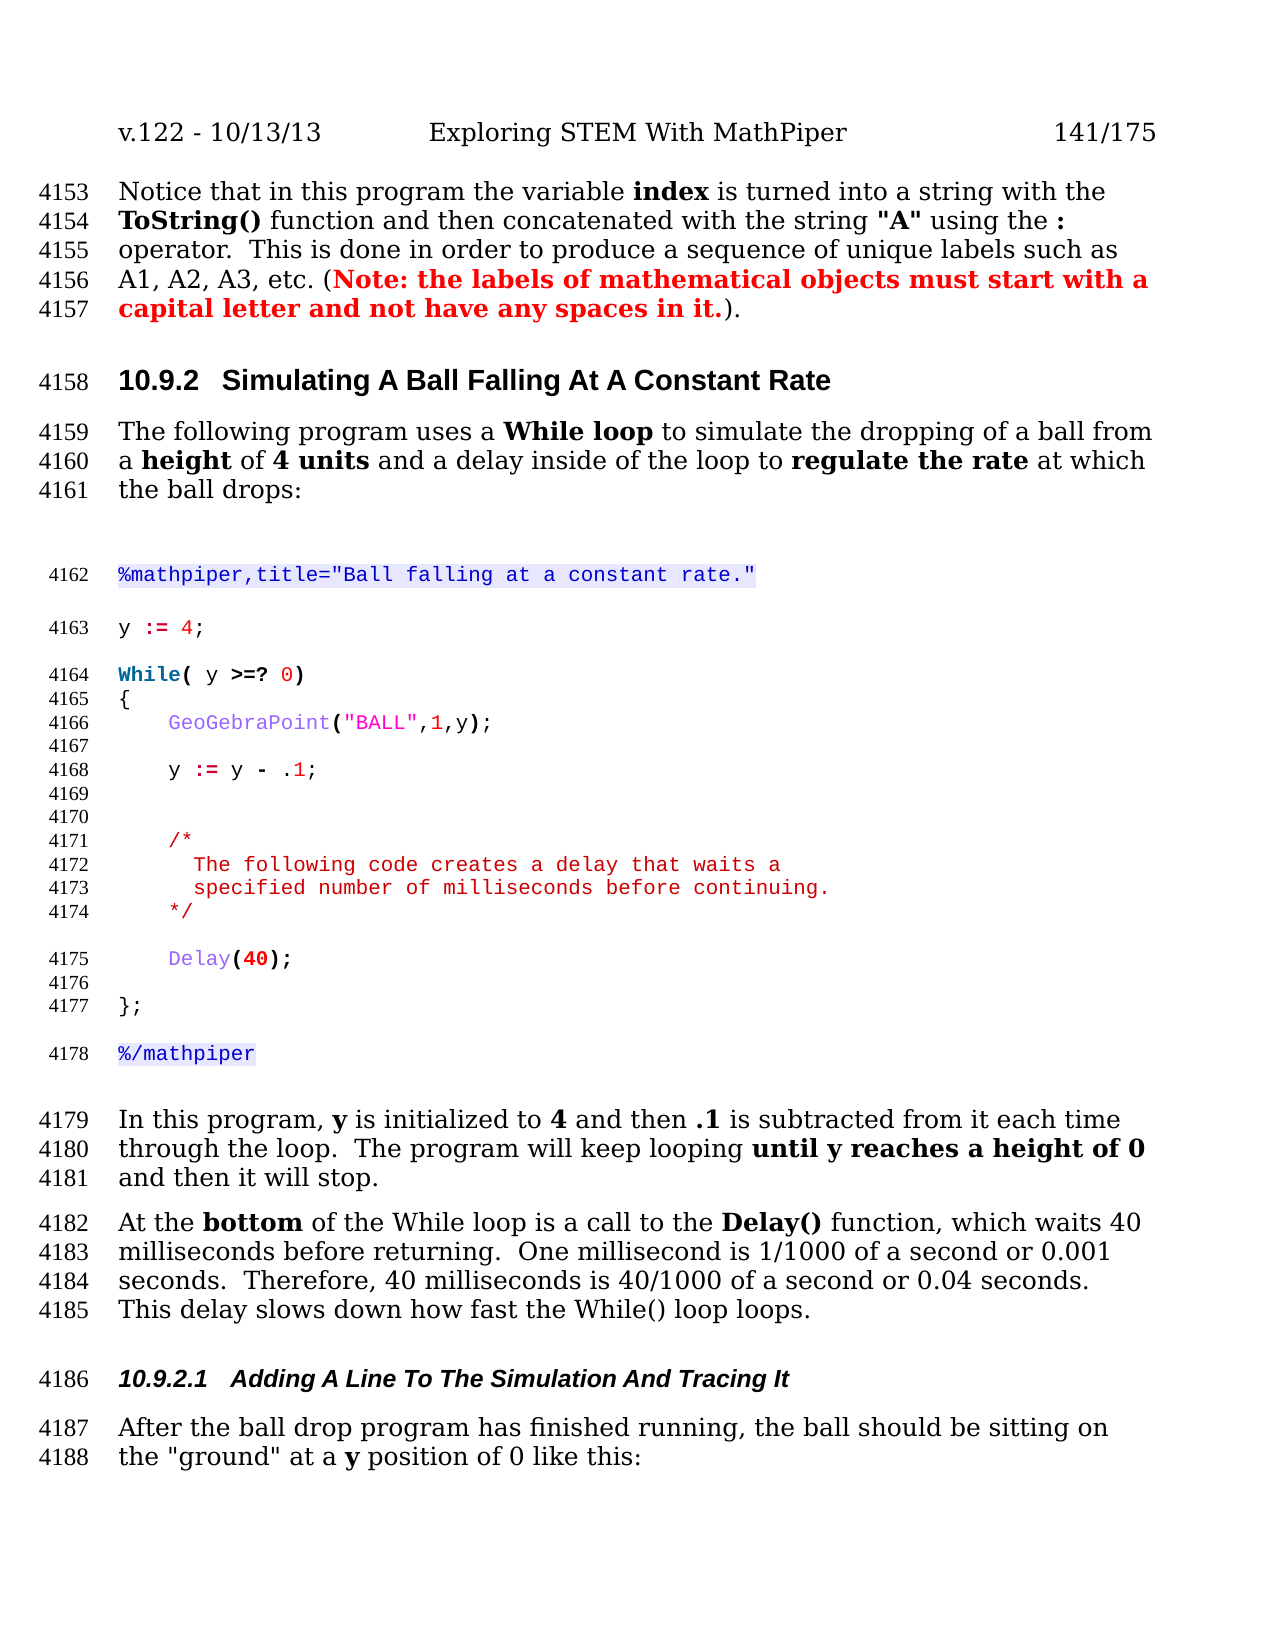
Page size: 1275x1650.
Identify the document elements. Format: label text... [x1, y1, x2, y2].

text The following program uses a While loop to simulate the dropping of a ball from a height of 4 units and a delay inside of the loop to regulate the rate at which the ball drops: [118, 417, 1157, 505]
text */ [118, 901, 1157, 924]
text { [118, 688, 1157, 712]
text specified number of milliseconds before continuing. [118, 877, 1157, 901]
text y := 4; [118, 617, 1157, 641]
text }; [118, 996, 1157, 1019]
text In this program, y is initialized to 4 and then .1 is subtracted from it each time through the loop. The program will keep looping until y reaches a height of 0 and then it will stop. [118, 1105, 1157, 1193]
text %mathpiper,title="Ball falling at a constant rate." [118, 564, 1157, 588]
text At the bottom of the While loop is a call to the Delay() function, which waits 40 milliseconds before returning. One millisecond is 1/1000 of a second or 0.001 seconds. Therefore, 40 milliseconds is 40/1000 of a second or 0.04 seconds. This delay slows down how fast the While() loop loops. [118, 1208, 1157, 1325]
subtitle Adding A Line To The Simulation And Tracing It [118, 1364, 1157, 1392]
text Delay(40); [118, 948, 1157, 972]
text While( y >=? 0) [118, 664, 1157, 688]
text %/mathpiper [118, 1043, 1157, 1066]
text /* [118, 830, 1157, 854]
text GeoGebraPoint("BALL",1,y); [118, 712, 1157, 735]
text Notice that in this program the variable index is turned into a string with the ToString() function and then concatenated with the string "A" using the : operator. This is done in order to produce a sequence of unique labels such as A1, A2, A3, etc. (Note: the labels of mathematical objects must start with a capital letter and not have any spaces in it.). [118, 177, 1157, 323]
text After the ball drop program has finished running, the ball should be sitting on the "ground" at a y position of 0 like this: [118, 1413, 1157, 1472]
text y := y - .1; [118, 759, 1157, 783]
text The following code creates a delay that waits a [118, 854, 1157, 877]
subtitle Simulating A Ball Falling At A Constant Rate [118, 362, 1157, 396]
